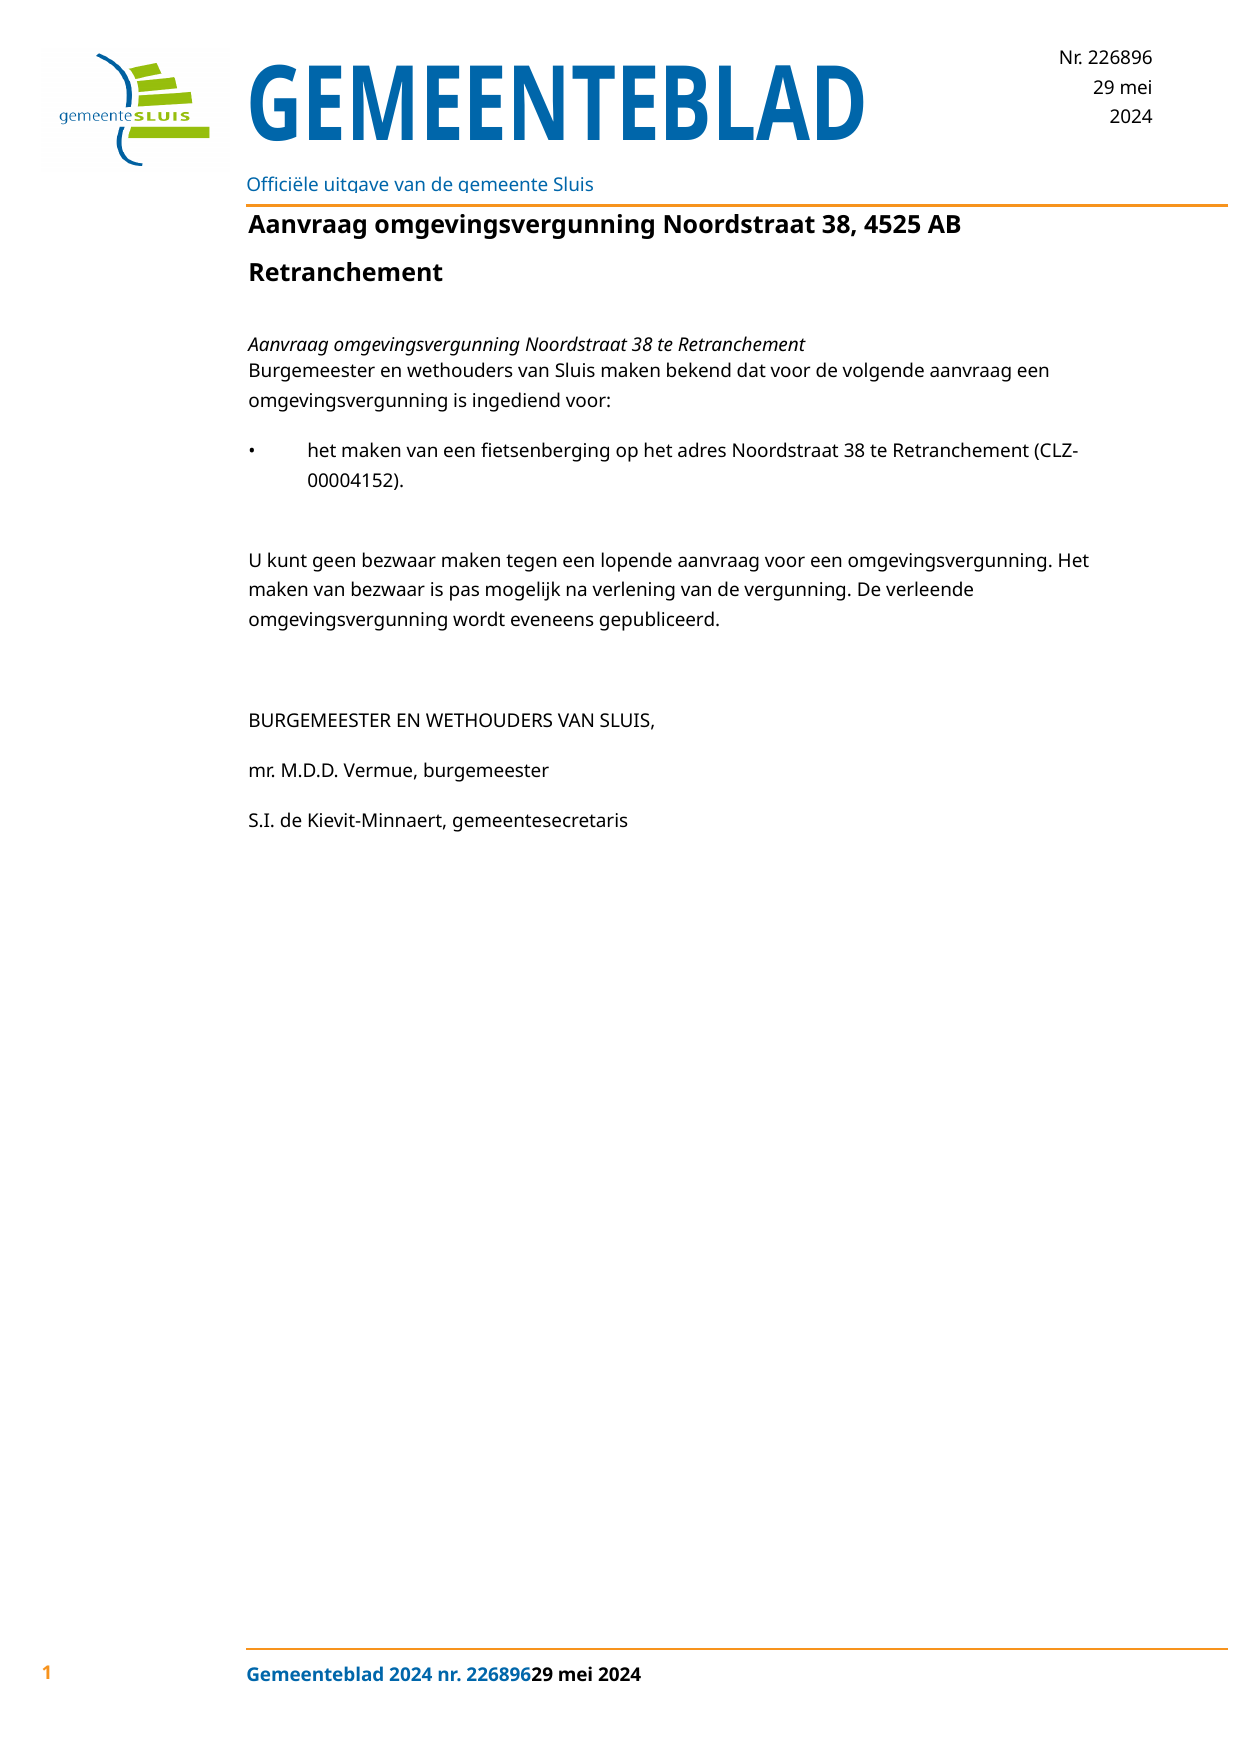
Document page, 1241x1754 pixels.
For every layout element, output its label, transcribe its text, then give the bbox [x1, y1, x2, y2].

text Aanvraag omgevingsvergunning Noordstraat 38, 4525 AB Retranchement [248, 207, 1152, 288]
text BURGEMEESTER EN WETHOUDERS VAN SLUIS, [248, 707, 1152, 732]
text mr. M.D.D. Vermue, burgemeester [248, 757, 1152, 783]
picture [41, 47, 231, 172]
text Aanvraag omgevingsvergunning Noordstraat 38 te Retranchement [248, 331, 1152, 357]
text Burgemeester en wethouders van Sluis maken bekend dat voor de volgende aanvraag een omgevingsvergunning is ingediend voor: [248, 357, 1152, 412]
text S.I. de Kievit-Minnaert, gemeentesecretaris [248, 808, 1152, 833]
text U kunt geen bezwaar maken tegen een lopende aanvraag voor een omgevingsvergunning. Het maken van bezwaar is pas mogelijk na verlening van de vergunning. De verleende omgevingsvergunning wordt eveneens gepubliceerd. [248, 547, 1152, 632]
list het maken van een fietsenberging op het adres Noordstraat 38 te Retranchement (CLZ-00004152). [248, 437, 1152, 492]
